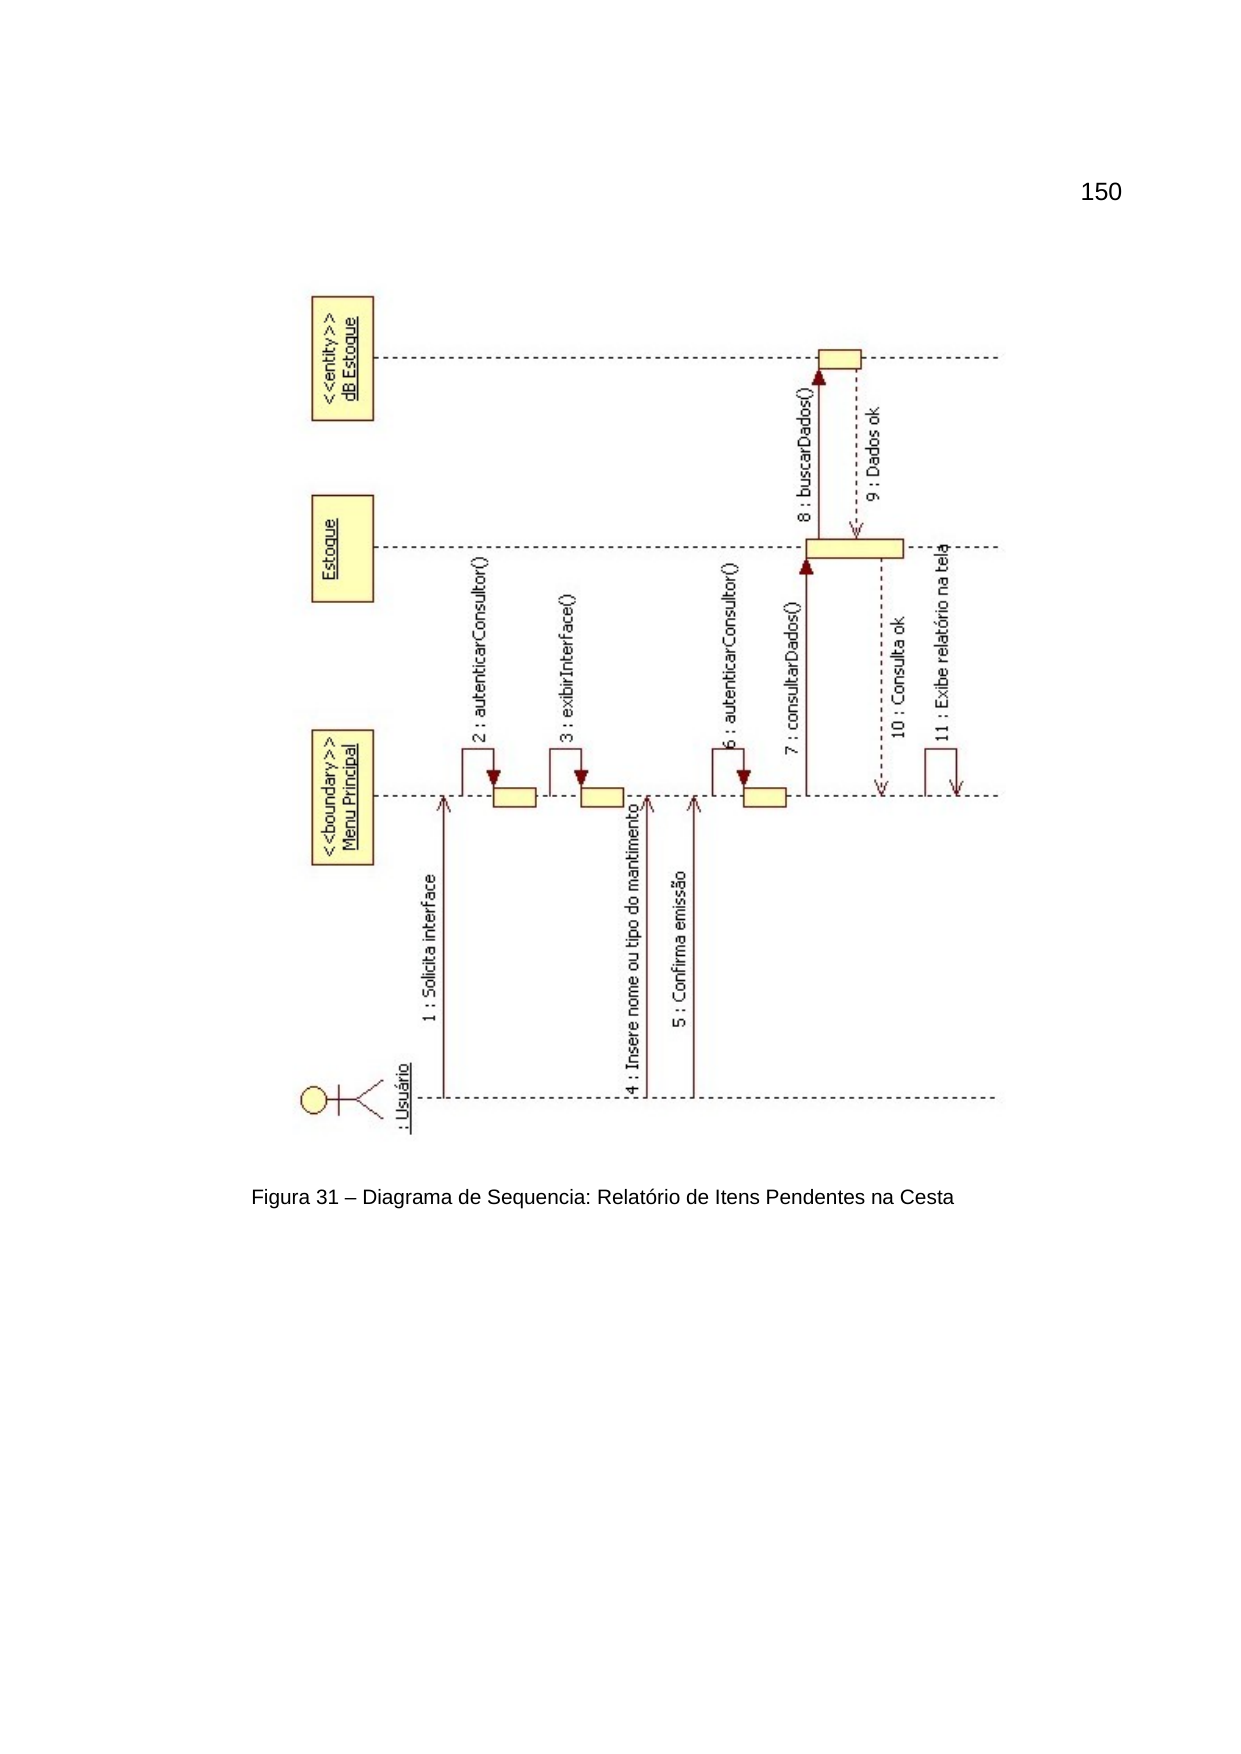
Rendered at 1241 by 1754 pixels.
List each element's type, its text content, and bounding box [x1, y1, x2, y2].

text Figura 31 – Diagrama de Sequencia: Relatório de Itens Pendentes na Cesta [177, 1185, 1122, 1208]
picture [268, 265, 1031, 1185]
